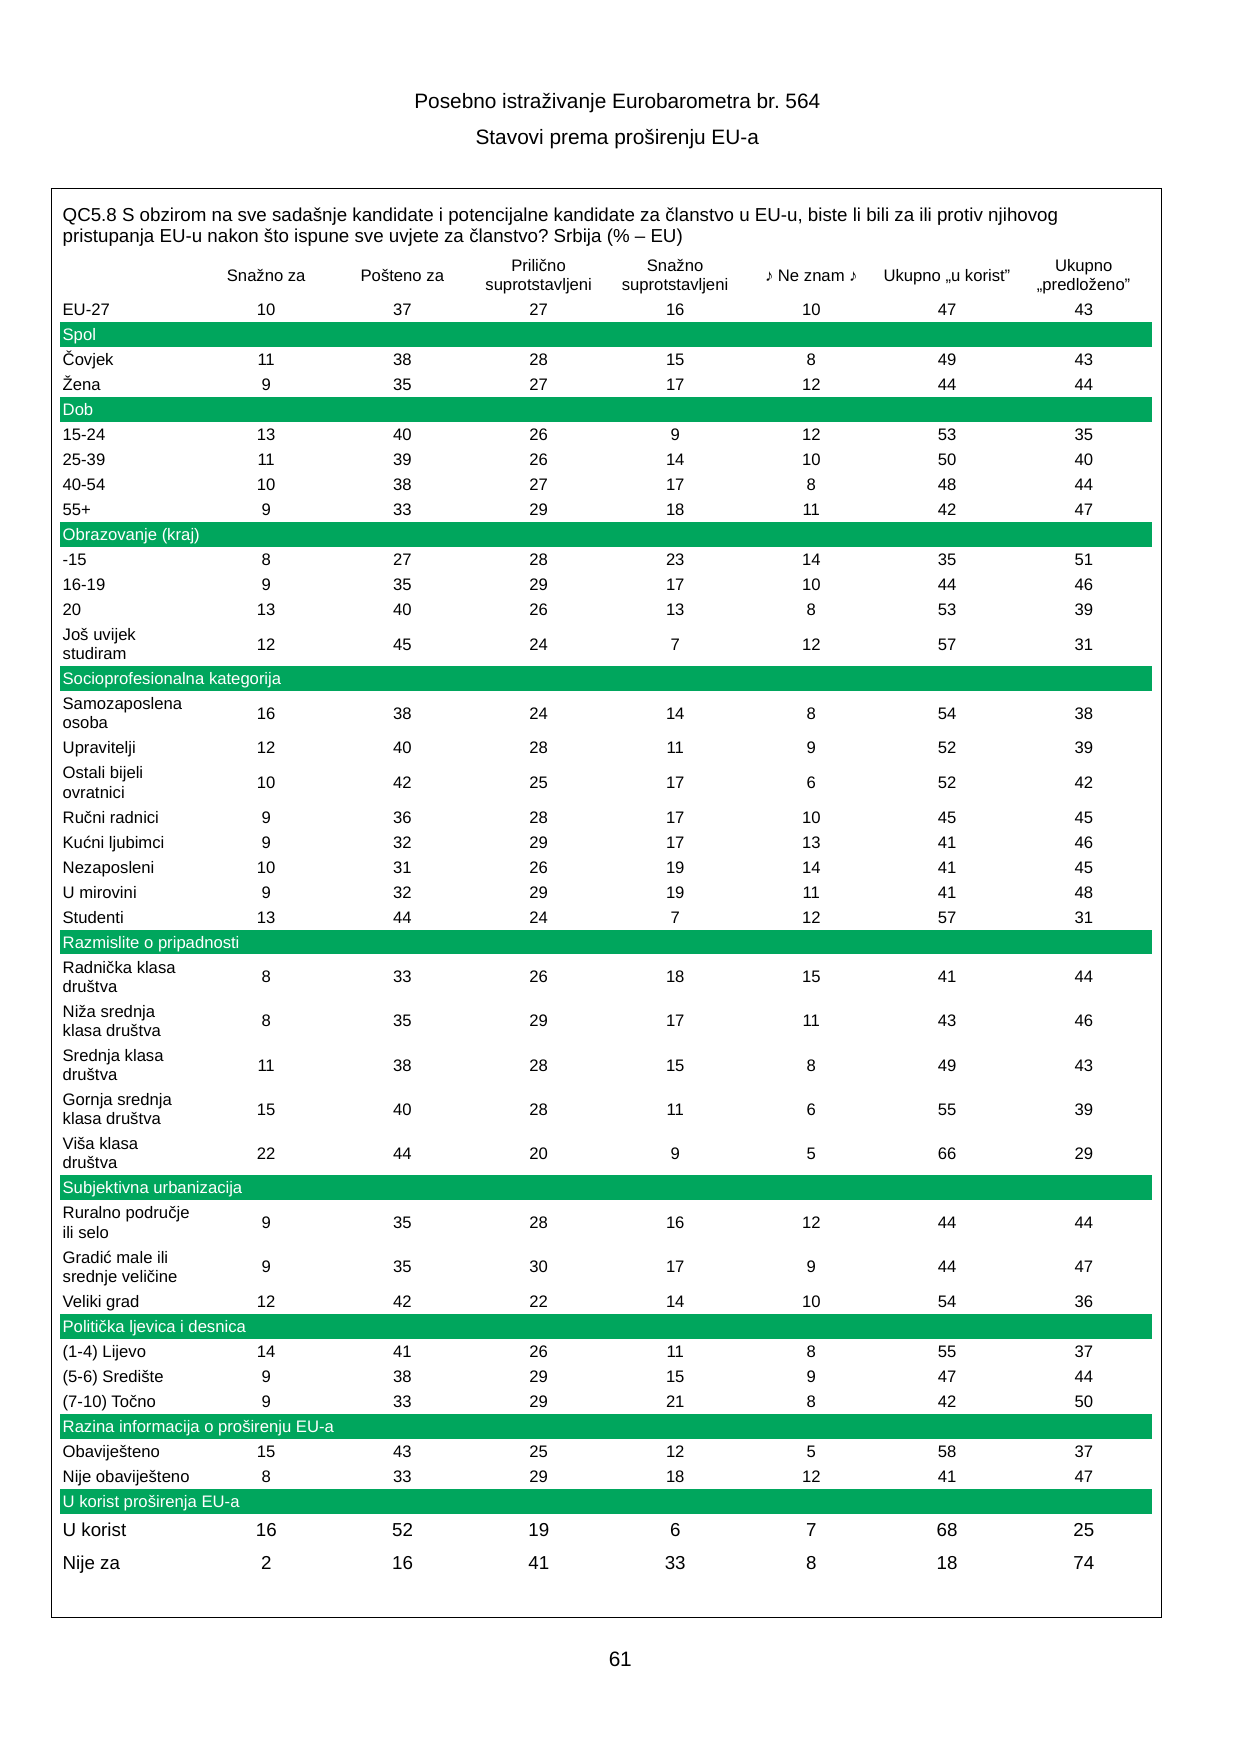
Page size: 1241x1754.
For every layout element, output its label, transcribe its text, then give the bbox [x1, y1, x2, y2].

table_cell 11 [198, 347, 334, 372]
table_cell 35 [334, 1245, 470, 1289]
table_cell 11 [198, 447, 334, 472]
table_cell 7 [607, 622, 743, 666]
table_cell 12 [198, 1289, 334, 1314]
table_cell Viša klasa društva [60, 1131, 198, 1175]
table_cell 18 [607, 1464, 743, 1489]
table_cell 9 [743, 1364, 879, 1389]
table_cell 55 [879, 1087, 1015, 1131]
table_cell 44 [1015, 1364, 1152, 1389]
table_cell 8 [743, 1389, 879, 1414]
table_cell 35 [1015, 422, 1152, 447]
table_cell EU-27 [60, 297, 198, 322]
table_cell 45 [334, 622, 470, 666]
table_cell 38 [334, 1364, 470, 1389]
table_cell 8 [198, 999, 334, 1043]
table_cell 45 [879, 805, 1015, 829]
table_cell 51 [1015, 547, 1152, 572]
table_cell 10 [198, 760, 334, 804]
table_cell 27 [470, 472, 607, 497]
table_cell 19 [607, 880, 743, 904]
table_cell 28 [470, 347, 607, 372]
table_cell 27 [470, 297, 607, 322]
table_cell 17 [607, 760, 743, 804]
table_cell 17 [607, 805, 743, 829]
table_cell 8 [743, 1546, 879, 1578]
table_cell 29 [470, 999, 607, 1043]
table_cell 9 [198, 1364, 334, 1389]
table_cell 50 [879, 447, 1015, 472]
table_cell 5 [743, 1439, 879, 1464]
table_cell 16 [198, 1514, 334, 1546]
table_cell 21 [607, 1389, 743, 1414]
table_cell 23 [607, 547, 743, 572]
table_cell Socioprofesionalna kategorija [60, 666, 1152, 691]
table_cell 42 [334, 1289, 470, 1314]
table_cell 41 [879, 830, 1015, 854]
table_cell 29 [1015, 1131, 1152, 1175]
table_cell 6 [607, 1514, 743, 1546]
table_cell 16 [334, 1546, 470, 1578]
table_cell 15 [198, 1439, 334, 1464]
table_cell 42 [879, 497, 1015, 522]
table_cell Subjektivna urbanizacija [60, 1175, 1152, 1200]
table_cell 6 [743, 1087, 879, 1131]
table_cell Još uvijek studiram [60, 622, 198, 666]
table_cell 31 [334, 855, 470, 879]
table_cell 52 [879, 760, 1015, 804]
table_cell 10 [743, 297, 879, 322]
table_cell 28 [470, 1043, 607, 1087]
table_cell 5 [743, 1131, 879, 1175]
table_cell (1-4) Lijevo [60, 1339, 198, 1364]
table_cell 50 [1015, 1389, 1152, 1414]
table_cell 44 [334, 1131, 470, 1175]
table_cell U korist proširenja EU-a [60, 1489, 1152, 1514]
table_cell Čovjek [60, 347, 198, 372]
table_cell 10 [743, 1289, 879, 1314]
table_cell Politička ljevica i desnica [60, 1314, 1152, 1339]
table_cell 47 [879, 297, 1015, 322]
table_cell 45 [1015, 855, 1152, 879]
table_cell 33 [334, 1389, 470, 1414]
table_cell Snažno za [198, 253, 334, 297]
table_cell 24 [470, 691, 607, 735]
table_cell 44 [879, 572, 1015, 597]
table_cell 41 [470, 1546, 607, 1578]
table_cell Studenti [60, 905, 198, 929]
table_cell 15 [743, 955, 879, 999]
table_cell 18 [879, 1546, 1015, 1578]
table_cell [60, 253, 198, 297]
table_cell 13 [198, 905, 334, 929]
table_cell 55+ [60, 497, 198, 522]
table_cell Razmislite o pripadnosti [60, 930, 1152, 954]
table_cell 44 [1015, 955, 1152, 999]
table_cell 19 [607, 855, 743, 879]
table_cell 26 [470, 1339, 607, 1364]
table_cell 39 [334, 447, 470, 472]
table_cell 11 [607, 1339, 743, 1364]
table_cell 10 [198, 297, 334, 322]
table_cell 37 [1015, 1339, 1152, 1364]
table_cell 44 [1015, 372, 1152, 397]
table_cell Spol [60, 322, 1152, 347]
table_cell Žena [60, 372, 198, 397]
table_cell Obaviješteno [60, 1439, 198, 1464]
table_cell 35 [334, 1200, 470, 1244]
table_cell 29 [470, 830, 607, 854]
table_cell Ručni radnici [60, 805, 198, 829]
table_cell Niža srednja klasa društva [60, 999, 198, 1043]
table_cell Gradić male ili srednje veličine [60, 1245, 198, 1289]
table_cell 26 [470, 855, 607, 879]
table_cell 15 [198, 1087, 334, 1131]
table_cell 20 [60, 597, 198, 622]
table_cell 38 [334, 347, 470, 372]
table_cell U korist [60, 1514, 198, 1546]
table_cell 14 [607, 447, 743, 472]
table_cell Upravitelji [60, 735, 198, 760]
table_cell 40 [334, 735, 470, 760]
table_cell 16 [198, 691, 334, 735]
table_cell 25 [470, 760, 607, 804]
table_cell 7 [743, 1514, 879, 1546]
table_cell 17 [607, 999, 743, 1043]
table_cell 38 [334, 1043, 470, 1087]
table_cell 13 [607, 597, 743, 622]
table_cell 36 [1015, 1289, 1152, 1314]
table_cell Ukupno „predloženo” [1015, 253, 1152, 297]
table_cell 39 [1015, 597, 1152, 622]
table_cell 16 [607, 297, 743, 322]
table_cell Samozaposlena osoba [60, 691, 198, 735]
table_cell 27 [334, 547, 470, 572]
table_cell 29 [470, 572, 607, 597]
table_cell 68 [879, 1514, 1015, 1546]
table_cell 22 [198, 1131, 334, 1175]
table_cell 44 [1015, 472, 1152, 497]
table_cell 43 [879, 999, 1015, 1043]
table_cell 41 [879, 855, 1015, 879]
table_cell 18 [607, 497, 743, 522]
table_cell 9 [607, 422, 743, 447]
table_cell 12 [198, 735, 334, 760]
table_cell 17 [607, 572, 743, 597]
table_cell 28 [470, 805, 607, 829]
table_cell Razina informacija o proširenju EU-a [60, 1414, 1152, 1439]
table_cell 29 [470, 880, 607, 904]
table_cell 39 [1015, 735, 1152, 760]
table_cell 55 [879, 1339, 1015, 1364]
table_cell Snažno suprotstavljeni [607, 253, 743, 297]
table_cell 26 [470, 955, 607, 999]
table_cell 39 [1015, 1087, 1152, 1131]
table_cell Srednja klasa društva [60, 1043, 198, 1087]
table_cell 54 [879, 691, 1015, 735]
table_cell 32 [334, 880, 470, 904]
table_cell 10 [198, 855, 334, 879]
table_cell 38 [334, 691, 470, 735]
table_cell 9 [198, 1200, 334, 1244]
table_cell 12 [607, 1439, 743, 1464]
table_cell 14 [743, 547, 879, 572]
table_cell 44 [879, 1200, 1015, 1244]
table_cell 9 [198, 830, 334, 854]
table_cell 38 [1015, 691, 1152, 735]
table_cell 37 [1015, 1439, 1152, 1464]
table_cell 41 [879, 1464, 1015, 1489]
table_cell 46 [1015, 999, 1152, 1043]
table_cell 12 [743, 372, 879, 397]
table_cell Radnička klasa društva [60, 955, 198, 999]
table_cell 31 [1015, 622, 1152, 666]
table_cell 8 [743, 1043, 879, 1087]
table_cell 58 [879, 1439, 1015, 1464]
table_cell 8 [198, 955, 334, 999]
table_cell 25 [1015, 1514, 1152, 1546]
table_cell (7-10) Točno [60, 1389, 198, 1414]
table_cell Veliki grad [60, 1289, 198, 1314]
table_cell 49 [879, 347, 1015, 372]
table_cell 6 [743, 760, 879, 804]
table_cell 28 [470, 547, 607, 572]
table_cell 52 [879, 735, 1015, 760]
table_cell 11 [607, 1087, 743, 1131]
table_cell 17 [607, 472, 743, 497]
table_cell 12 [743, 905, 879, 929]
table_cell 33 [334, 955, 470, 999]
table_cell 43 [1015, 1043, 1152, 1087]
table_cell 57 [879, 622, 1015, 666]
table_cell 9 [743, 1245, 879, 1289]
table_cell 10 [198, 472, 334, 497]
table_cell 25 [470, 1439, 607, 1464]
table_cell Kućni ljubimci [60, 830, 198, 854]
table_cell 11 [607, 735, 743, 760]
table_cell 24 [470, 905, 607, 929]
table_cell 18 [607, 955, 743, 999]
table_cell -15 [60, 547, 198, 572]
table_cell 26 [470, 447, 607, 472]
table_cell 12 [743, 1464, 879, 1489]
table_cell 41 [879, 955, 1015, 999]
table_cell Ruralno područje ili selo [60, 1200, 198, 1244]
table_cell 31 [1015, 905, 1152, 929]
table_cell 9 [198, 1245, 334, 1289]
table_cell 66 [879, 1131, 1015, 1175]
table_cell 41 [879, 880, 1015, 904]
table_cell 36 [334, 805, 470, 829]
table_cell 9 [198, 880, 334, 904]
table_cell 28 [470, 735, 607, 760]
table_cell 15 [607, 1364, 743, 1389]
table_cell 13 [743, 830, 879, 854]
table_cell 12 [743, 1200, 879, 1244]
table_cell 41 [334, 1339, 470, 1364]
table_cell 44 [1015, 1200, 1152, 1244]
table_cell 35 [879, 547, 1015, 572]
table_cell 9 [198, 572, 334, 597]
table_cell 17 [607, 372, 743, 397]
table_cell 40-54 [60, 472, 198, 497]
table_cell 25-39 [60, 447, 198, 472]
table_cell 17 [607, 1245, 743, 1289]
table_cell 29 [470, 497, 607, 522]
table_cell 28 [470, 1087, 607, 1131]
table_cell 29 [470, 1389, 607, 1414]
table_cell 46 [1015, 572, 1152, 597]
table_cell 14 [607, 1289, 743, 1314]
table_cell 40 [334, 597, 470, 622]
table_cell 42 [879, 1389, 1015, 1414]
table_cell 42 [1015, 760, 1152, 804]
table_cell 43 [334, 1439, 470, 1464]
table_cell U mirovini [60, 880, 198, 904]
table_cell Pošteno za [334, 253, 470, 297]
table_cell 26 [470, 422, 607, 447]
table_cell 43 [1015, 347, 1152, 372]
table_cell 2 [198, 1546, 334, 1578]
table_cell 9 [198, 372, 334, 397]
table_cell 44 [334, 905, 470, 929]
table_cell 47 [1015, 497, 1152, 522]
table_cell 13 [198, 597, 334, 622]
table_cell 53 [879, 422, 1015, 447]
table_cell 48 [879, 472, 1015, 497]
table_cell 57 [879, 905, 1015, 929]
table_cell 11 [743, 497, 879, 522]
table_cell Ostali bijeli ovratnici [60, 760, 198, 804]
table_cell 43 [1015, 297, 1152, 322]
table_cell 53 [879, 597, 1015, 622]
table_cell 9 [198, 1389, 334, 1414]
table_cell 11 [743, 999, 879, 1043]
table_cell 33 [607, 1546, 743, 1578]
table_cell 33 [334, 1464, 470, 1489]
table_cell 14 [743, 855, 879, 879]
table_cell 45 [1015, 805, 1152, 829]
table_cell 28 [470, 1200, 607, 1244]
table_cell 10 [743, 805, 879, 829]
table_cell 35 [334, 372, 470, 397]
table_cell 47 [1015, 1464, 1152, 1489]
table_cell 42 [334, 760, 470, 804]
table_cell Obrazovanje (kraj) [60, 522, 1152, 547]
table_cell 12 [743, 622, 879, 666]
table_cell 8 [743, 691, 879, 735]
table_cell 29 [470, 1464, 607, 1489]
table_cell 8 [198, 547, 334, 572]
table_cell 16 [607, 1200, 743, 1244]
table_cell Nije za [60, 1546, 198, 1578]
table_cell Prilično suprotstavljeni [470, 253, 607, 297]
table_cell 19 [470, 1514, 607, 1546]
table_cell 48 [1015, 880, 1152, 904]
table_cell 13 [198, 422, 334, 447]
table_cell 7 [607, 905, 743, 929]
table_cell Ukupno „u korist” [879, 253, 1015, 297]
table_cell 15 [607, 1043, 743, 1087]
table_cell 30 [470, 1245, 607, 1289]
table_cell 26 [470, 597, 607, 622]
table_cell 9 [198, 805, 334, 829]
table_cell 8 [743, 597, 879, 622]
table_cell 47 [1015, 1245, 1152, 1289]
table_cell 20 [470, 1131, 607, 1175]
table_cell 47 [879, 1364, 1015, 1389]
table_cell 10 [743, 572, 879, 597]
table_cell 44 [879, 1245, 1015, 1289]
table_cell 11 [198, 1043, 334, 1087]
table_cell 8 [743, 347, 879, 372]
table_cell ♪ Ne znam ♪ [743, 253, 879, 297]
table_cell 8 [198, 1464, 334, 1489]
table_cell 38 [334, 472, 470, 497]
table_cell 32 [334, 830, 470, 854]
table_cell 40 [334, 1087, 470, 1131]
table_cell 15-24 [60, 422, 198, 447]
table_cell 10 [743, 447, 879, 472]
table_cell 12 [198, 622, 334, 666]
table_cell 9 [607, 1131, 743, 1175]
table_cell 14 [198, 1339, 334, 1364]
table_cell 9 [198, 497, 334, 522]
table_cell 24 [470, 622, 607, 666]
table_cell (5-6) Središte [60, 1364, 198, 1389]
table_cell Nezaposleni [60, 855, 198, 879]
table_cell 8 [743, 1339, 879, 1364]
table_cell 35 [334, 999, 470, 1043]
table_cell 44 [879, 372, 1015, 397]
table_cell Gornja srednja klasa društva [60, 1087, 198, 1131]
table_cell 12 [743, 422, 879, 447]
table_cell 54 [879, 1289, 1015, 1314]
table_cell 40 [334, 422, 470, 447]
table_cell 29 [470, 1364, 607, 1389]
table_cell 33 [334, 497, 470, 522]
table_cell 37 [334, 297, 470, 322]
table_cell 16-19 [60, 572, 198, 597]
table_cell 8 [743, 472, 879, 497]
table_header QC5.8 S obzirom na sve sadašnje kandidate i potencijalne kandidate za članstvo u EU-u, biste li bili za ili protiv njihovog pristupanja EU-u nakon što ispune sve uvjete za članstvo? Srbija (% – EU) [60, 197, 1152, 253]
table_cell Nije obaviješteno [60, 1464, 198, 1489]
table_cell 15 [607, 347, 743, 372]
table_cell 17 [607, 830, 743, 854]
table_cell 52 [334, 1514, 470, 1546]
table_cell 49 [879, 1043, 1015, 1087]
table_cell 22 [470, 1289, 607, 1314]
table_cell 14 [607, 691, 743, 735]
table_cell 11 [743, 880, 879, 904]
table_cell Dob [60, 397, 1152, 422]
table_cell 9 [743, 735, 879, 760]
table_cell 46 [1015, 830, 1152, 854]
table_cell 27 [470, 372, 607, 397]
table_cell 40 [1015, 447, 1152, 472]
table_cell 35 [334, 572, 470, 597]
table_cell 74 [1015, 1546, 1152, 1578]
